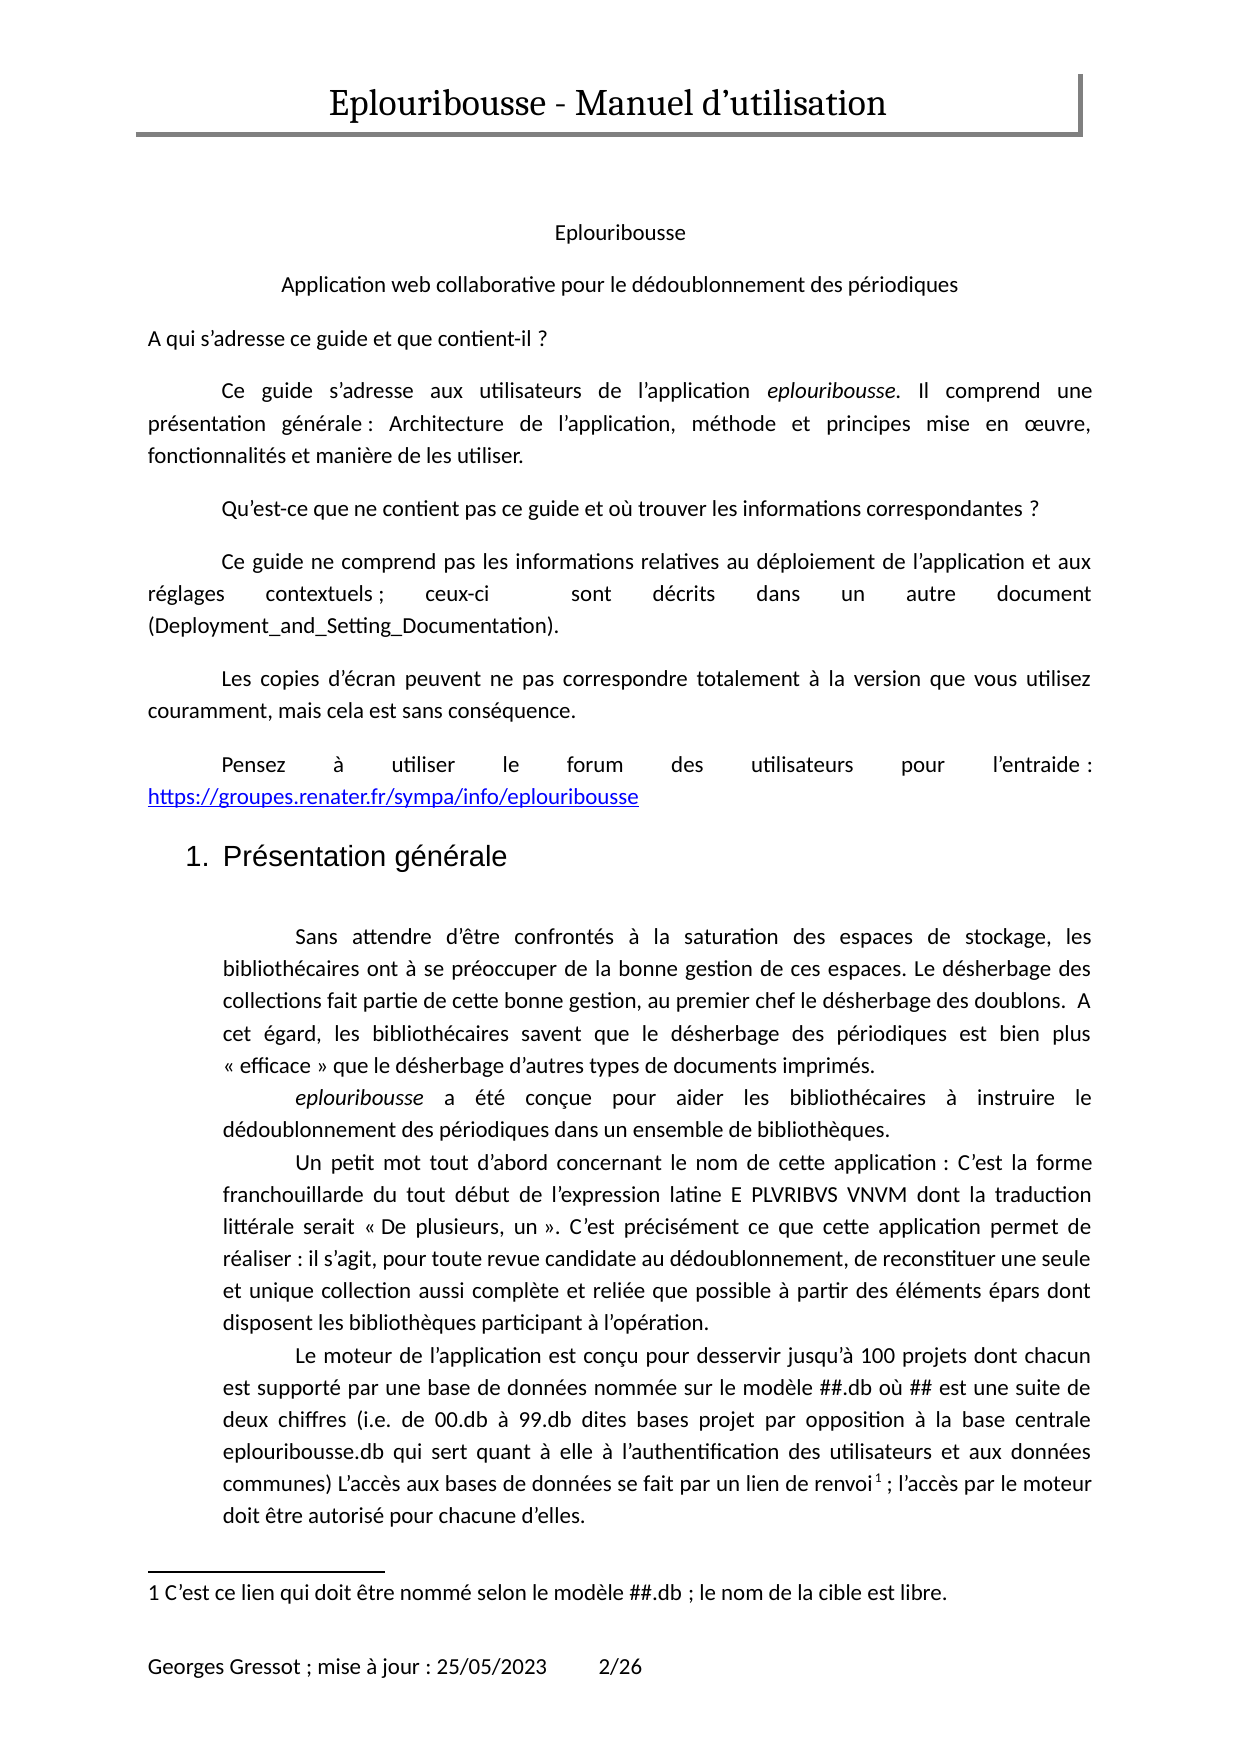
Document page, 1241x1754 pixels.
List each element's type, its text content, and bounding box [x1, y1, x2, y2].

text Pensez à utiliser le forum des utilisateurs pour l’entraide : https://groupes.renater.fr/sympa/info/eplouribousse [148, 750, 1093, 810]
text Eplouribousse [148, 218, 1093, 246]
text Ce guide s’adresse aux utilisateurs de l’application eplouribousse. Il comprend une présentation générale : Architecture de l’application, méthode et principes mise en œuvre, fonctionnalités et manière de les utiliser. [148, 377, 1093, 469]
list Le moteur de l’application est conçu pour desservir jusqu’à 100 projets dont chacun est supporté par une base de données nommée sur le modèle ##.db où ## est une suite de deux chiffres (i.e. de 00.db à 99.db dites bases projet par opposition à la base centrale eplouribousse.db qui sert quant à elle à l’authentification des utilisateurs et aux données communes) L’accès aux bases de données se fait par un lien de renvoi ; l’accès par le moteur doit être autorisé pour chacune d’elles. [223, 1341, 1093, 1530]
text A qui s’adresse ce guide et que contient-il ? [148, 324, 1093, 352]
text Qu’est-ce que ne contient pas ce guide et où trouver les informations correspondantes ? [148, 494, 1093, 522]
text Application web collaborative pour le dédoublonnement des périodiques [148, 271, 1093, 299]
subtitle Présentation générale [185, 839, 1093, 873]
list Sans attendre d’être confrontés à la saturation des espaces de stockage, les bibliothécaires ont à se préoccuper de la bonne gestion de ces espaces. Le désherbage des collections fait partie de cette bonne gestion, au premier chef le désherbage des doublons. A cet égard, les bibliothécaires savent que le désherbage des périodiques est bien plus « efficace » que le désherbage d’autres types de documents imprimés. [223, 922, 1093, 1079]
text C’est ce lien qui doit être nommé selon le modèle ##.db ; le nom de la cible est libre. [148, 1578, 1093, 1606]
text Ce guide ne comprend pas les informations relatives au déploiement de l’application et aux réglages contextuels ; ceux-ci sont décrits dans un autre document (Deployment_and_Setting_Documentation). [148, 547, 1093, 639]
list Un petit mot tout d’abord concernant le nom de cette application : C’est la forme franchouillarde du tout début de l’expression latine E PLVRIBVS VNVM dont la traduction littérale serait « De plusieurs, un ». C’est précisément ce que cette application permet de réaliser : il s’agit, pour toute revue candidate au dédoublonnement, de reconstituer une seule et unique collection aussi complète et reliée que possible à partir des éléments épars dont disposent les bibliothèques participant à l’opération. [223, 1148, 1093, 1337]
list eplouribousse a été conçue pour aider les bibliothécaires à instruire le dédoublonnement des périodiques dans un ensemble de bibliothèques. [223, 1083, 1093, 1143]
text Les copies d’écran peuvent ne pas correspondre totalement à la version que vous utilisez couramment, mais cela est sans conséquence. [148, 664, 1093, 725]
